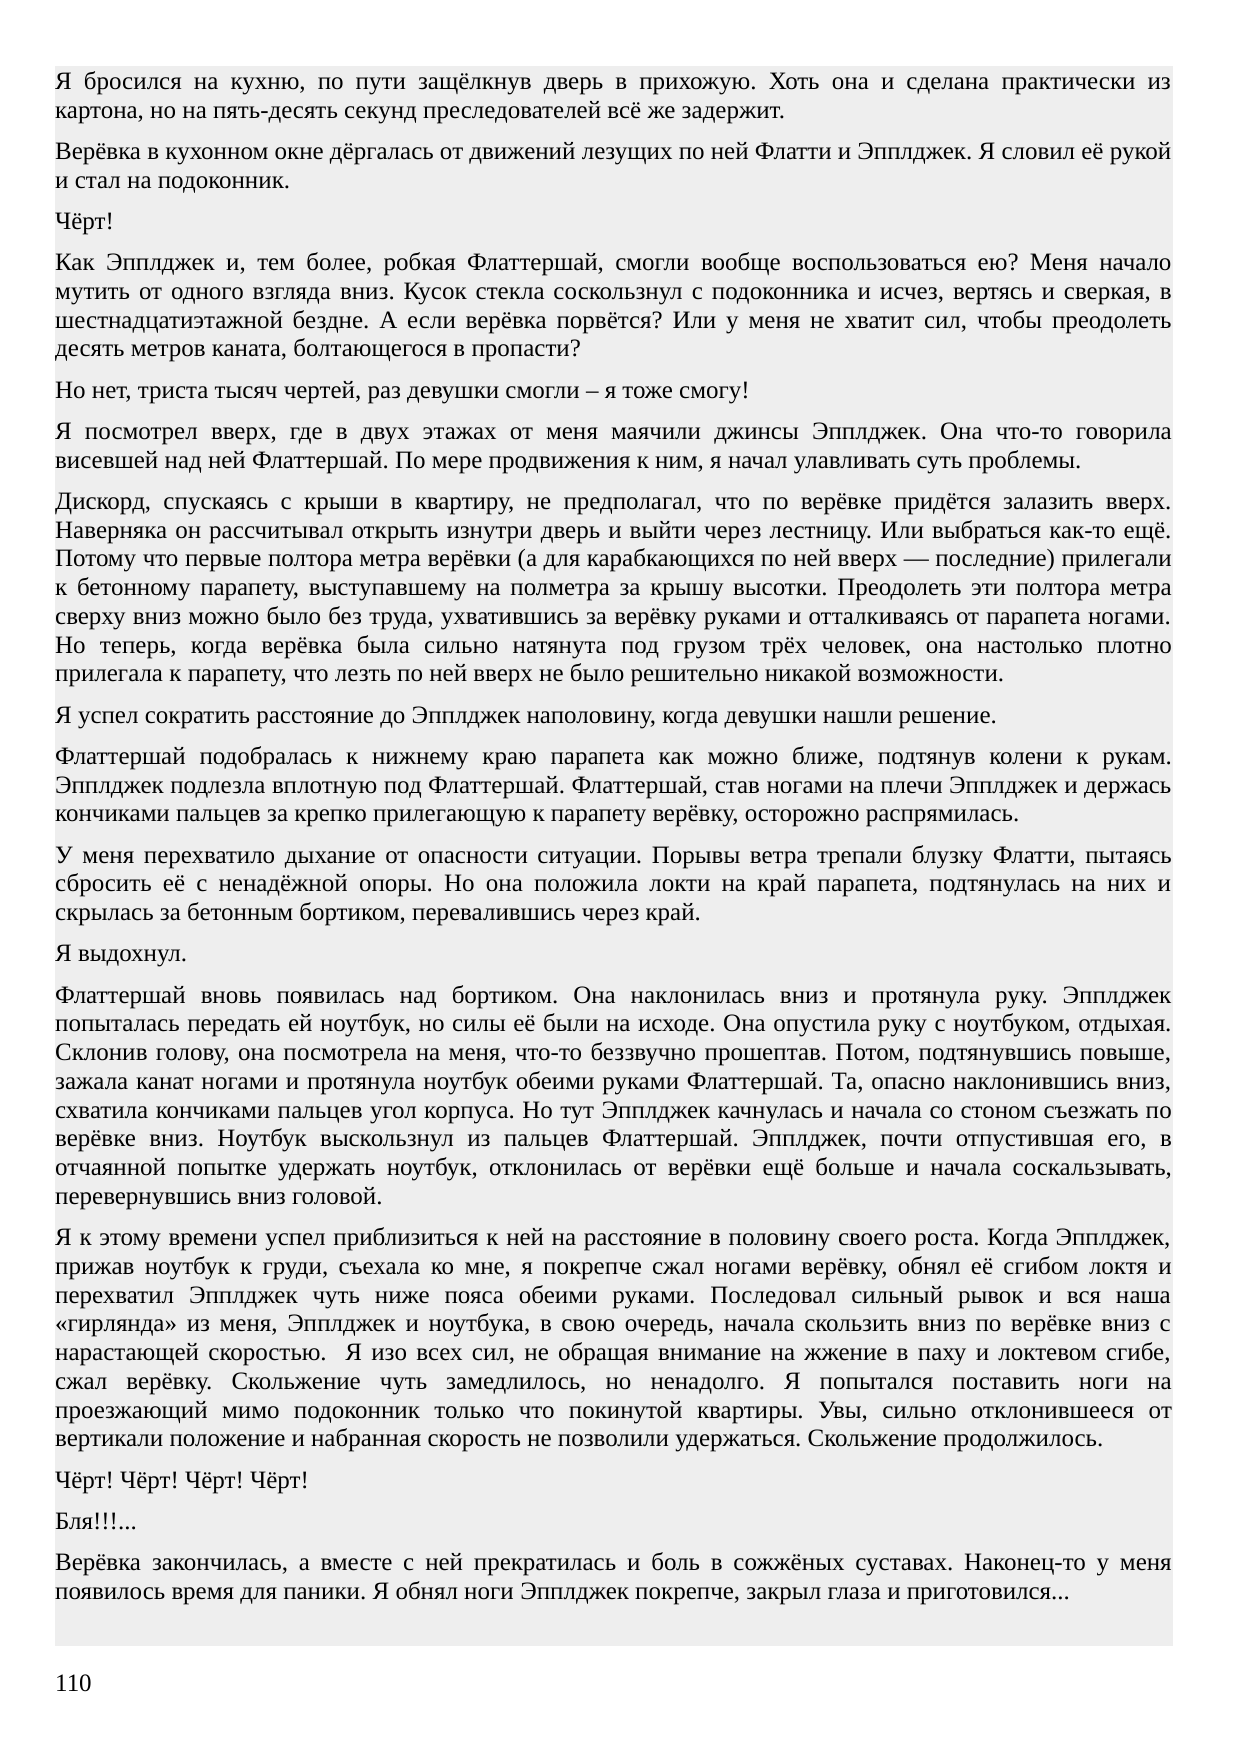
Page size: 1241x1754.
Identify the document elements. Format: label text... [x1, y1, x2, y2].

text Я бросился на кухню, по пути защёлкнув дверь в прихожую. Хоть она и сделана практически из картона, но на пять-десять секунд преследователей всё же задержит. [55, 66, 1173, 123]
text Чёрт! Чёрт! Чёрт! Чёрт! [55, 1465, 1173, 1493]
text Верёвка в кухонном окне дёргалась от движений лезущих по ней Флатти и Эпплджек. Я словил её рукой и стал на подоконник. [55, 136, 1173, 193]
text Верёвка закончилась, а вместе с ней прекратилась и боль в сожжёных суставах. Наконец-то у меня появилось время для паники. Я обнял ноги Эпплджек покрепче, закрыл глаза и приготовился... [55, 1547, 1173, 1605]
text Как Эпплджек и, тем более, робкая Флаттершай, смогли вообще воспользоваться ею? Меня начало мутить от одного взгляда вниз. Кусок стекла соскользнул с подоконника и исчез, вертясь и сверкая, в шестнадцатиэтажной бездне. А если верёвка порвётся? Или у меня не хватит сил, чтобы преодолеть десять метров каната, болтающегося в пропасти? [55, 247, 1173, 362]
text Я успел сократить расстояние до Эпплджек наполовину, когда девушки нашли решение. [55, 700, 1173, 728]
text Я выдохнул. [55, 938, 1173, 967]
text Дискорд, спускаясь с крыши в квартиру, не предполагал, что по верёвке придётся залазить вверх. Наверняка он рассчитывал открыть изнутри дверь и выйти через лестницу. Или выбраться как-то ещё. Потому что первые полтора метра верёвки (а для карабкающихся по ней вверх — последние) прилегали к бетонному парапету, выступавшему на полметра за крышу высотки. Преодолеть эти полтора метра сверху вниз можно было без труда, ухватившись за верёвку руками и отталкиваясь от парапета ногами. Но теперь, когда верёвка была сильно натянута под грузом трёх человек, она настолько плотно прилегала к парапету, что лезть по ней вверх не было решительно никакой возможности. [55, 486, 1173, 687]
text Флаттершай вновь появилась над бортиком. Она наклонилась вниз и протянула руку. Эпплджек попыталась передать ей ноутбук, но силы её были на исходе. Она опустила руку с ноутбуком, отдыхая. Склонив голову, она посмотрела на меня, что-то беззвучно прошептав. Потом, подтянувшись повыше, зажала канат ногами и протянула ноутбук обеими руками Флаттершай. Та, опасно наклонившись вниз, схватила кончиками пальцев угол корпуса. Но тут Эпплджек качнулась и начала со стоном съезжать по верёвке вниз. Ноутбук выскользнул из пальцев Флаттершай. Эпплджек, почти отпустившая его, в отчаянной попытке удержать ноутбук, отклонилась от верёвки ещё больше и начала соскальзывать, перевернувшись вниз головой. [55, 980, 1173, 1210]
text Но нет, триста тысяч чертей, раз девушки смогли – я тоже смогу! [55, 375, 1173, 403]
text Флаттершай подобралась к нижнему краю парапета как можно ближе, подтянув колени к рукам. Эпплджек подлезла вплотную под Флаттершай. Флаттершай, став ногами на плечи Эпплджек и держась кончиками пальцев за крепко прилегающую к парапету верёвку, осторожно распрямилась. [55, 741, 1173, 827]
text Бля!!!... [55, 1506, 1173, 1535]
text Я посмотрел вверх, где в двух этажах от меня маячили джинсы Эпплджек. Она что-то говорила висевшей над ней Флаттершай. По мере продвижения к ним, я начал улавливать суть проблемы. [55, 416, 1173, 473]
text У меня перехватило дыхание от опасности ситуации. Порывы ветра трепали блузку Флатти, пытаясь сбросить её с ненадёжной опоры. Но она положила локти на край парапета, подтянулась на них и скрылась за бетонным бортиком, перевалившись через край. [55, 840, 1173, 926]
text Я к этому времени успел приблизиться к ней на расстояние в половину своего роста. Когда Эпплджек, прижав ноутбук к груди, съехала ко мне, я покрепче сжал ногами верёвку, обнял её сгибом локтя и перехватил Эпплджек чуть ниже пояса обеими руками. Последовал сильный рывок и вся наша «гирлянда» из меня, Эпплджек и ноутбука, в свою очередь, начала скользить вниз по верёвке вниз с нарастающей скоростью. Я изо всех сил, не обращая внимание на жжение в паху и локтевом сгибе, сжал верёвку. Скольжение чуть замедлилось, но ненадолго. Я попытался поставить ноги на проезжающий мимо подоконник только что покинутой квартиры. Увы, сильно отклонившееся от вертикали положение и набранная скорость не позволили удержаться. Скольжение продолжилось. [55, 1222, 1173, 1452]
text Чёрт! [55, 206, 1173, 235]
